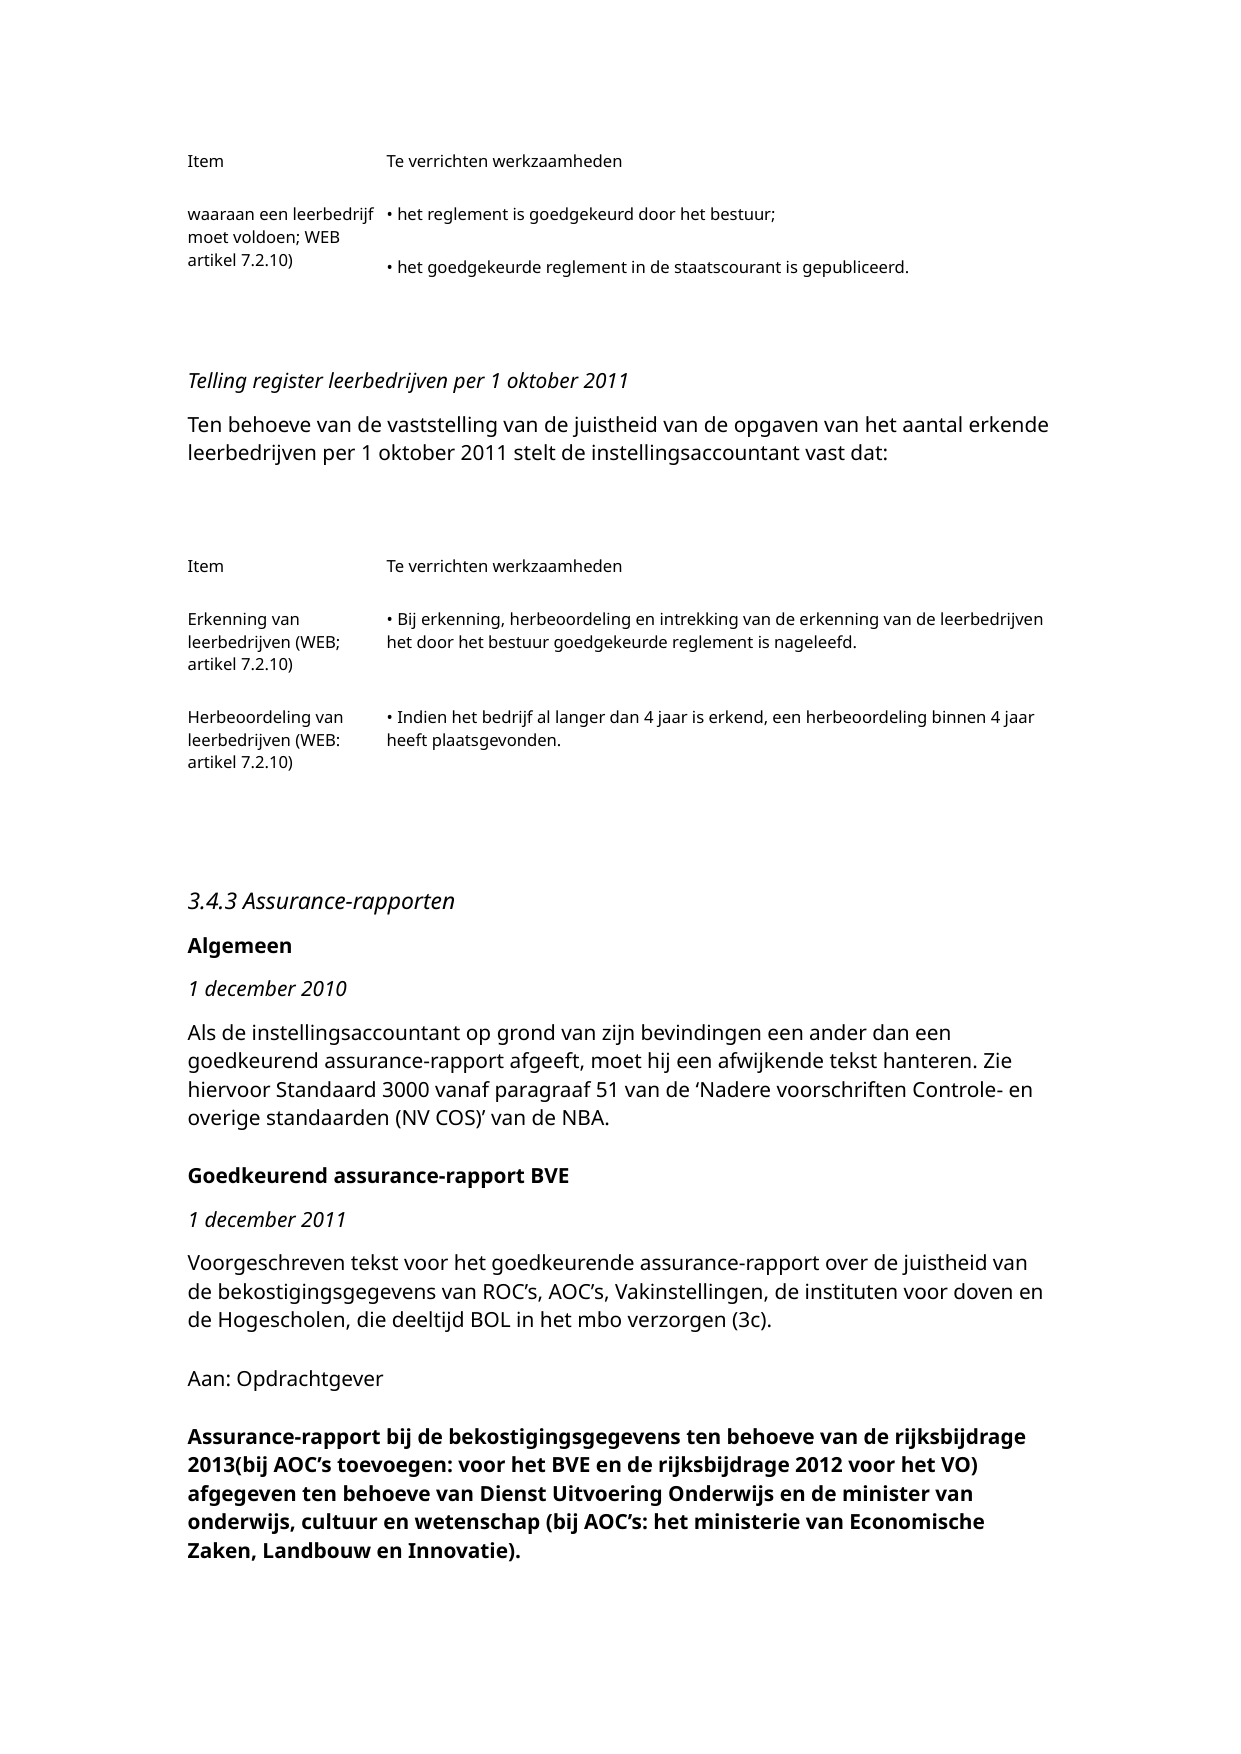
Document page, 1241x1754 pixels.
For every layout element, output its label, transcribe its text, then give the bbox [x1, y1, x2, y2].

text 1 december 2011 [187, 1205, 1053, 1233]
table_cell Herbeoordeling van leerbedrijven (WEB: artikel 7.2.10) [188, 706, 386, 804]
table_cell Erkenning van leerbedrijven (WEB; artikel 7.2.10) [188, 608, 386, 706]
text Ten behoeve van de vaststelling van de juistheid van de opgaven van het aantal erkende leerbedrijven per 1 oktober 2011 stelt de instellingsaccountant vast dat: [187, 410, 1053, 467]
text Algemeen [187, 931, 1053, 959]
text Telling register leerbedrijven per 1 oktober 2011 [187, 367, 1053, 395]
table_cell • Indien het bedrijf al langer dan 4 jaar is erkend, een herbeoordeling binnen 4 jaar heeft plaatsgevonden. [386, 706, 1053, 804]
text Voorgeschreven tekst voor het goedkeurende assurance-rapport over de juistheid van de bekostigingsgegevens van ROC’s, AOC’s, Vakinstellingen, de instituten voor doven en de Hogescholen, die deeltijd BOL in het mbo verzorgen (3c). [187, 1248, 1053, 1334]
subtitle 3.4.3 Assurance-rapporten [187, 885, 1053, 916]
text 1 december 2010 [187, 974, 1053, 1003]
table_header Item [188, 555, 386, 607]
text Assurance-rapport bij de bekostigingsgegevens ten behoeve van de rijksbijdrage 2013(bij AOC’s toevoegen: voor het BVE en de rijksbijdrage 2012 voor het VO) afgegeven ten behoeve van Dienst Uitvoering Onderwijs en de minister van onderwijs, cultuur en wetenschap (bij AOC’s: het ministerie van Economische Zaken, Landbouw en Innovatie). [187, 1422, 1053, 1564]
text Aan: Opdrachtgever [187, 1364, 1053, 1392]
table_cell waaraan een leerbedrijf moet voldoen; WEB artikel 7.2.10) [188, 203, 386, 308]
text Goedkeurend assurance-rapport BVE [187, 1162, 1053, 1190]
table_header Item [188, 150, 386, 203]
text Als de instellingsaccountant op grond van zijn bevindingen een ander dan een goedkeurend assurance-rapport afgeeft, moet hij een afwijkende tekst hanteren. Zie hiervoor Standaard 3000 vanaf paragraaf 51 van de ‘Nadere voorschriften Controle- en overige standaarden (NV COS)’ van de NBA. [187, 1018, 1053, 1132]
table_cell • het reglement is goedgekeurd door het bestuur; • het goedgekeurde reglement in de staatscourant is gepubliceerd. [386, 203, 1053, 308]
table_header Te verrichten werkzaamheden [386, 150, 1053, 203]
table_cell • Bij erkenning, herbeoordeling en intrekking van de erkenning van de leerbedrijven het door het bestuur goedgekeurde reglement is nageleefd. [386, 608, 1053, 706]
table_header Te verrichten werkzaamheden [386, 555, 1053, 607]
